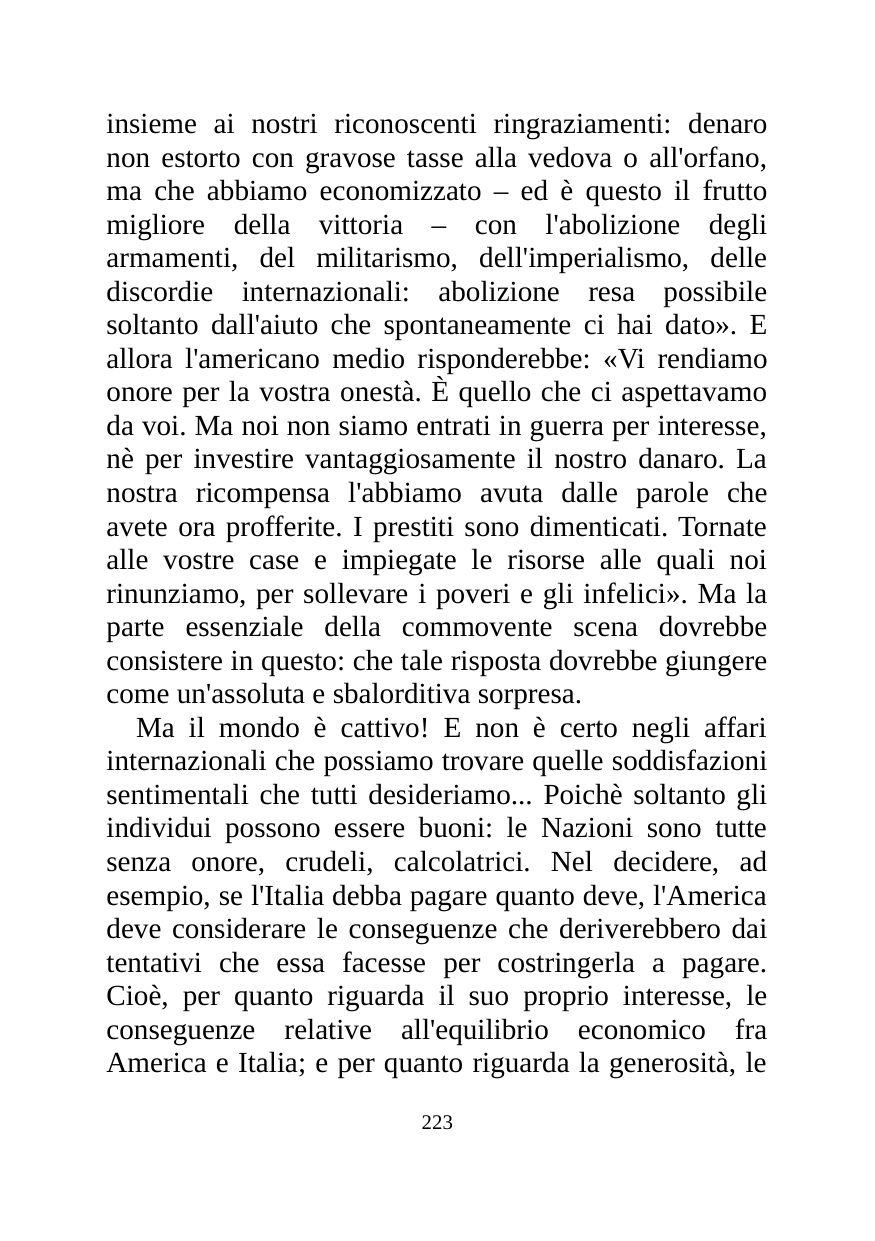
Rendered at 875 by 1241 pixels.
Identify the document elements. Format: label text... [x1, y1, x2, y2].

text insieme ai nostri riconoscenti ringraziamenti: denaro non estorto con gravose tasse alla vedova o all'orfano, ma che abbiamo economizzato – ed è questo il frutto migliore della vittoria – con l'abolizione degli armamenti, del militarismo, dell'imperialismo, delle discordie internazionali: abolizione resa possibile soltanto dall'aiuto che spontaneamente ci hai dato». E allora l'americano medio risponderebbe: «Vi rendiamo onore per la vostra onestà. È quello che ci aspettavamo da voi. Ma noi non siamo entrati in guerra per interesse, nè per investire vantaggiosamente il nostro danaro. La nostra ricompensa l'abbiamo avuta dalle parole che avete ora profferite. I prestiti sono dimenticati. Tornate alle vostre case e impiegate le risorse alle quali noi rinunziamo, per sollevare i poveri e gli infelici». Ma la parte essenziale della commovente scena dovrebbe consistere in questo: che tale risposta dovrebbe giungere come un'assoluta e sbalorditiva sorpresa. [106, 106, 768, 710]
text Ma il mondo è cattivo! E non è certo negli affari internazionali che possiamo trovare quelle soddisfazioni sentimentali che tutti desideriamo... Poichè soltanto gli individui possono essere buoni: le Nazioni sono tutte senza onore, crudeli, calcolatrici. Nel decidere, ad esempio, se l'Italia debba pagare quanto deve, l'America deve considerare le conseguenze che deriverebbero dai tentativi che essa facesse per costringerla a pagare. Cioè, per quanto riguarda il suo proprio interesse, le conseguenze relative all'equilibrio economico fra America e Italia; e per quanto riguarda la generosità, le [106, 710, 768, 1079]
